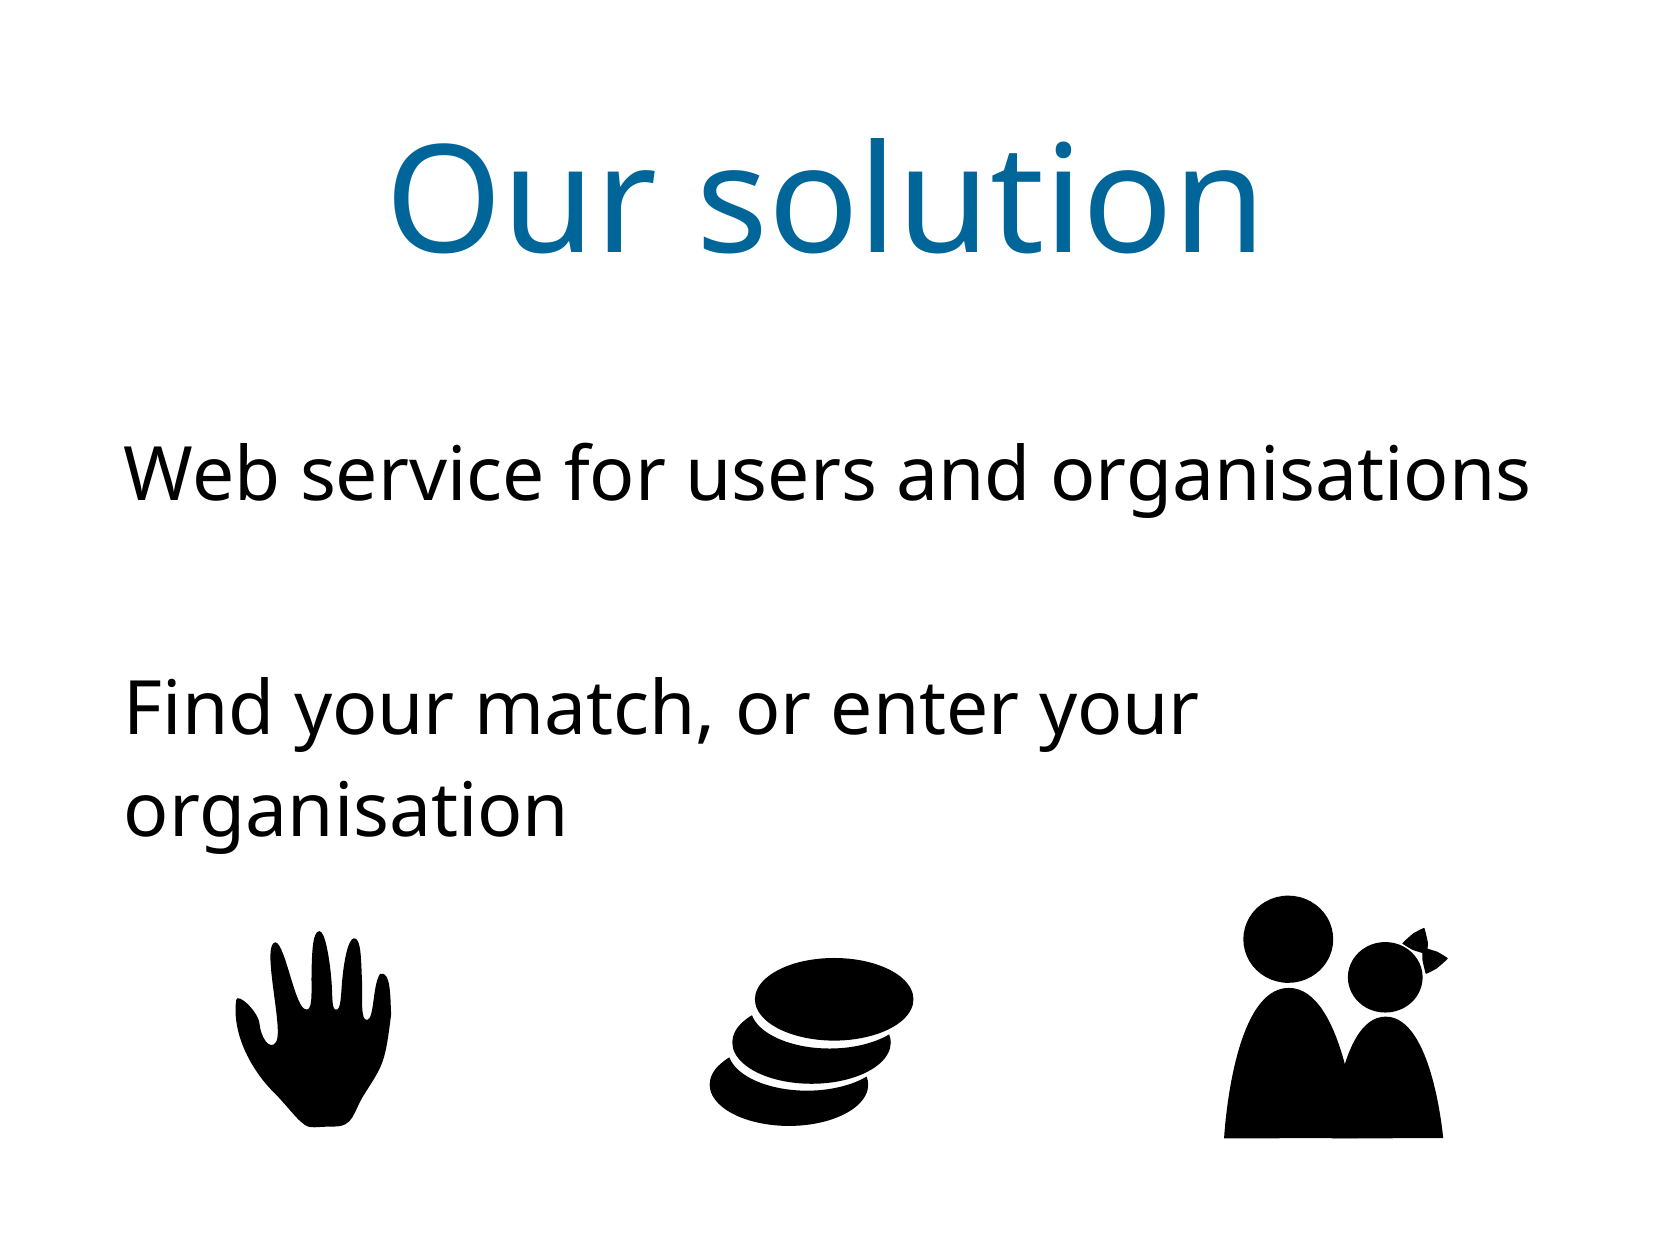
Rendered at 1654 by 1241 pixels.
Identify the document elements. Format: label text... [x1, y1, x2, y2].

picture [1154, 879, 1508, 1188]
picture [659, 887, 960, 1188]
list Web service for users and organisations Find your match, or enter your organisation [53, 420, 1541, 879]
title Our solution [82, 90, 1571, 298]
picture [180, 896, 441, 1158]
